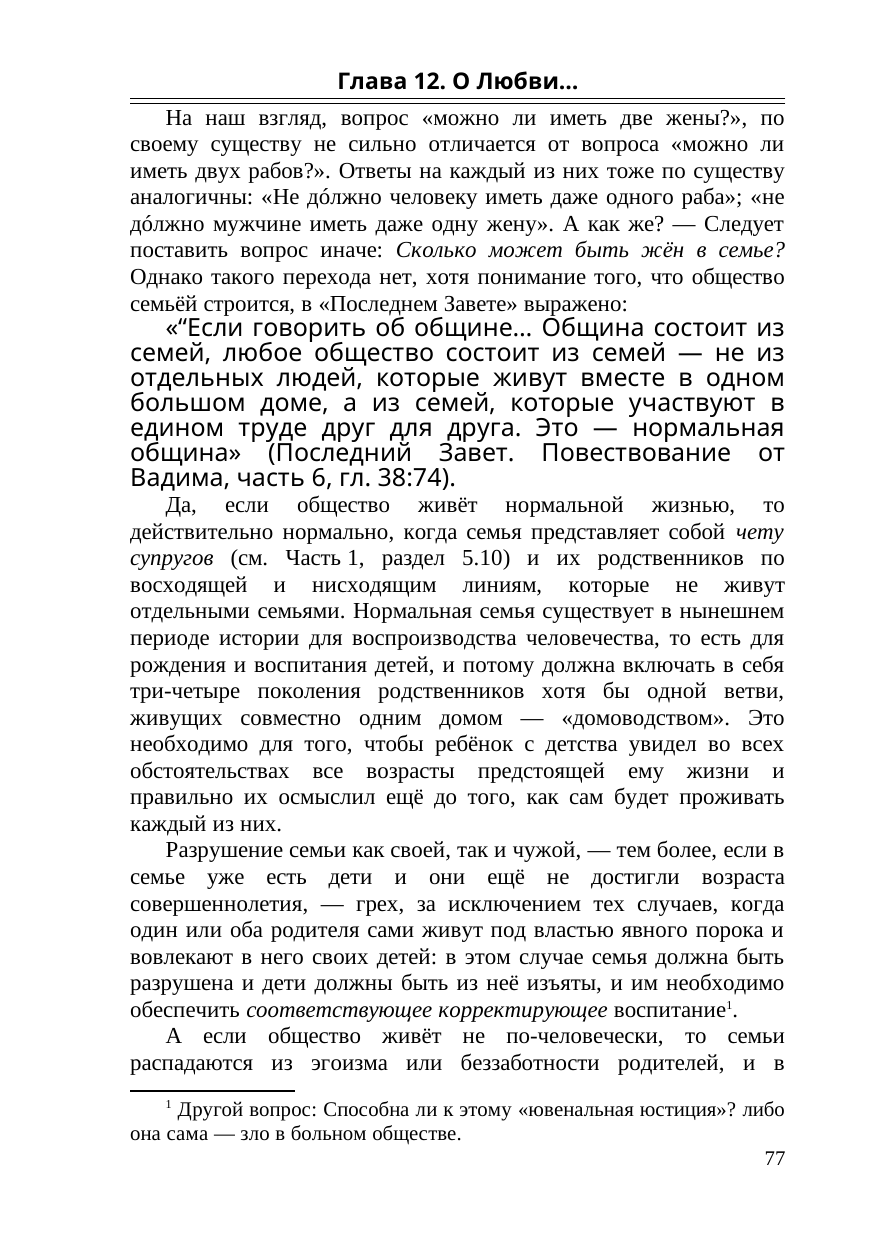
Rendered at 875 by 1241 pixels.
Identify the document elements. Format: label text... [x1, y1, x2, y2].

text Разрушение семьи как своей, так и чужой, — тем более, если в семье уже есть дети и они ещё не достигли возраста совершеннолетия, — грех, за исключением тех случаев, когда один или оба родителя сами живут под властью явного порока и вовлекают в него своих детей: в этом случае семья должна быть разрушена и дети должны быть из неё изъяты, и им необходимо обеспечить соответствующее корректирующее воспитание. [130, 836, 785, 1022]
text Да, если общество живёт нормальной жизнью, то действительно нормально, когда семья представляет собой чету супругов (см. Часть 1, раздел 5.10) и их родственников по восходящей и нисходящим линиям, которые не живут отдельными семьями. Нормальная семья существует в нынешнем периоде истории для воспроизводства человечества, то есть для рождения и воспитания детей, и потому должна включать в себя три-четыре поколения родственников хотя бы одной ветви, живущих совместно одним домом — «домоводством». Это необходимо для того, чтобы ребёнок с детства увидел во всех обстоятельствах все возрасты предстоящей ему жизни и правильно их осмыслил ещё до того, как сам будет проживать каждый из них. [130, 491, 785, 836]
text Другой вопрос: Способна ли к этому «ювенальная юстиция»? либо она сама — зло в больном обществе. [130, 1097, 785, 1145]
text На наш взгляд, вопрос «можно ли иметь две жены?», по своему существу не сильно отличается от вопроса «можно ли иметь двух рабов?». Ответы на каждый из них тоже по существу аналогичны: «Не дóлжно человеку иметь даже одного раба»; «не дóлжно мужчине иметь даже одну жену». А как же? — Следует поставить вопрос иначе: Сколько может быть жён в семье? Однако такого перехода нет, хотя понимание того, что общество семьёй строится, в «Последнем Завете» выражено: [130, 104, 785, 316]
text «“Если говорить об общине… Община состоит из семей, любое общество состоит из семей — не из отдельных людей, которые живут вместе в одном большом доме, а из семей, которые участвуют в едином труде друг для друга. Это — нормальная община» (Последний Завет. Повествование от Вадима, часть 6, гл. 38:74). [130, 316, 785, 491]
text А если общество живёт не по-человечески, то семьи распадаются из эгоизма или беззаботности родителей, и в [130, 1022, 785, 1075]
